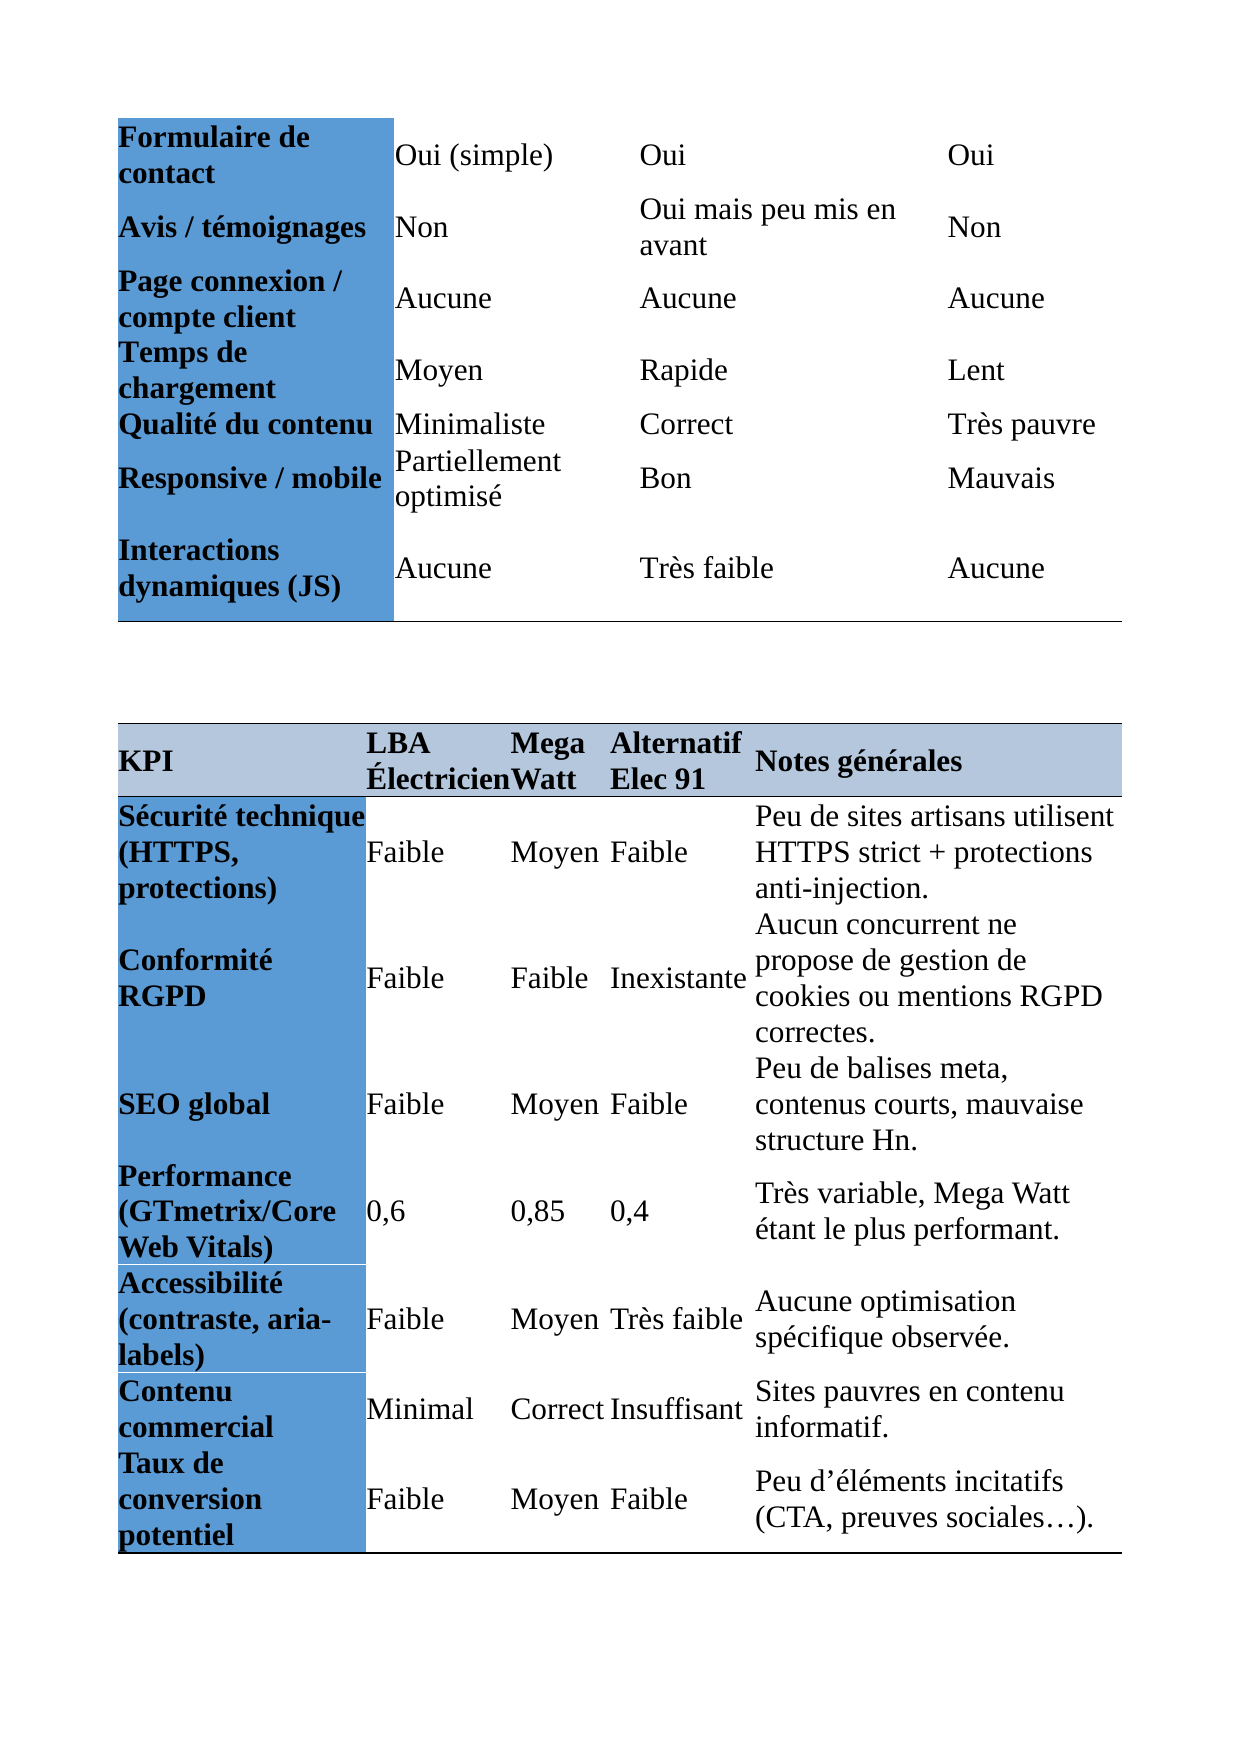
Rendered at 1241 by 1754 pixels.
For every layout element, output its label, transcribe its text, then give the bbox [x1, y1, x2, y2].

table_cell Aucune optimisation spécifique observée. [755, 1265, 1122, 1372]
table_cell Performance (GTmetrix/Core Web Vitals) [118, 1157, 366, 1264]
table_cell Faible [366, 1049, 510, 1157]
table_cell Peu de balises meta, contenus courts, mauvaise structure Hn. [755, 1049, 1122, 1157]
table_cell Contenu commercial [118, 1373, 366, 1444]
table_cell Accessibilité (contraste, aria-labels) [118, 1265, 366, 1372]
table_cell Non [395, 190, 639, 262]
table_cell Aucune [395, 514, 639, 621]
table_cell Faible [366, 905, 510, 1049]
table_cell Très pauvre [948, 406, 1122, 442]
table_cell Oui mais peu mis en avant [639, 190, 947, 262]
table_header LBA Électricien [366, 724, 510, 796]
table_cell Moyen [510, 1444, 610, 1552]
table_cell Aucune [639, 262, 947, 334]
table_cell Aucune [395, 262, 639, 334]
table_cell Lent [948, 334, 1122, 406]
table_cell Faible [610, 1049, 755, 1157]
table_cell Minimal [366, 1373, 510, 1444]
table_cell Interactions dynamiques (JS) [118, 514, 394, 621]
table_cell Partiellement optimisé [395, 442, 639, 514]
table_cell 0,4 [610, 1157, 755, 1264]
table_cell Faible [366, 1444, 510, 1552]
table_cell Moyen [510, 1265, 610, 1372]
table_cell Bon [639, 442, 947, 514]
table_cell Correct [510, 1373, 610, 1444]
table_cell Insuffisant [610, 1373, 755, 1444]
table_cell Peu d’éléments incitatifs (CTA, preuves sociales…). [755, 1444, 1122, 1552]
table_cell Moyen [395, 334, 639, 406]
table_cell Minimaliste [395, 406, 639, 442]
table_cell Très faible [639, 514, 947, 621]
table_cell Oui [948, 118, 1122, 190]
table_header KPI [118, 724, 366, 796]
table_cell Très variable, Mega Watt étant le plus performant. [755, 1157, 1122, 1264]
table_cell Faible [366, 797, 510, 905]
table_cell Temps de chargement [118, 334, 394, 406]
table_cell Peu de sites artisans utilisent HTTPS strict + protections anti-injection. [755, 797, 1122, 905]
table_cell Inexistante [610, 905, 755, 1049]
table_cell Correct [639, 406, 947, 442]
table_cell Moyen [510, 1049, 610, 1157]
table_cell Mauvais [948, 442, 1122, 514]
table_cell Responsive / mobile [118, 442, 394, 514]
table_cell Faible [610, 1444, 755, 1552]
table_header Alternatif Elec 91 [610, 724, 755, 796]
table_cell Faible [610, 797, 755, 905]
table_cell Oui (simple) [395, 118, 639, 190]
table_cell Avis / témoignages [118, 190, 394, 262]
table_cell Non [948, 190, 1122, 262]
table_cell Aucune [948, 262, 1122, 334]
table_cell Rapide [639, 334, 947, 406]
table_cell Moyen [510, 797, 610, 905]
table_cell Sites pauvres en contenu informatif. [755, 1373, 1122, 1444]
table_cell Faible [366, 1265, 510, 1372]
table_cell Faible [510, 905, 610, 1049]
table_cell Aucun concurrent ne propose de gestion de cookies ou mentions RGPD correctes. [755, 905, 1122, 1049]
table_cell Qualité du contenu [118, 406, 394, 442]
table_cell Oui [639, 118, 947, 190]
table_cell Taux de conversion potentiel [118, 1444, 366, 1552]
table_cell Très faible [610, 1265, 755, 1372]
table_cell 0,85 [510, 1157, 610, 1264]
table_cell Aucune [948, 514, 1122, 621]
table_cell Sécurité technique (HTTPS, protections) [118, 797, 366, 905]
table_cell Page connexion / compte client [118, 262, 394, 334]
table_cell SEO global [118, 1049, 366, 1157]
table_cell Formulaire de contact [118, 118, 394, 190]
table_header Notes générales [755, 724, 1122, 796]
table_cell Conformité RGPD [118, 905, 366, 1049]
table_header Mega Watt [510, 724, 610, 796]
table_cell 0,6 [366, 1157, 510, 1264]
